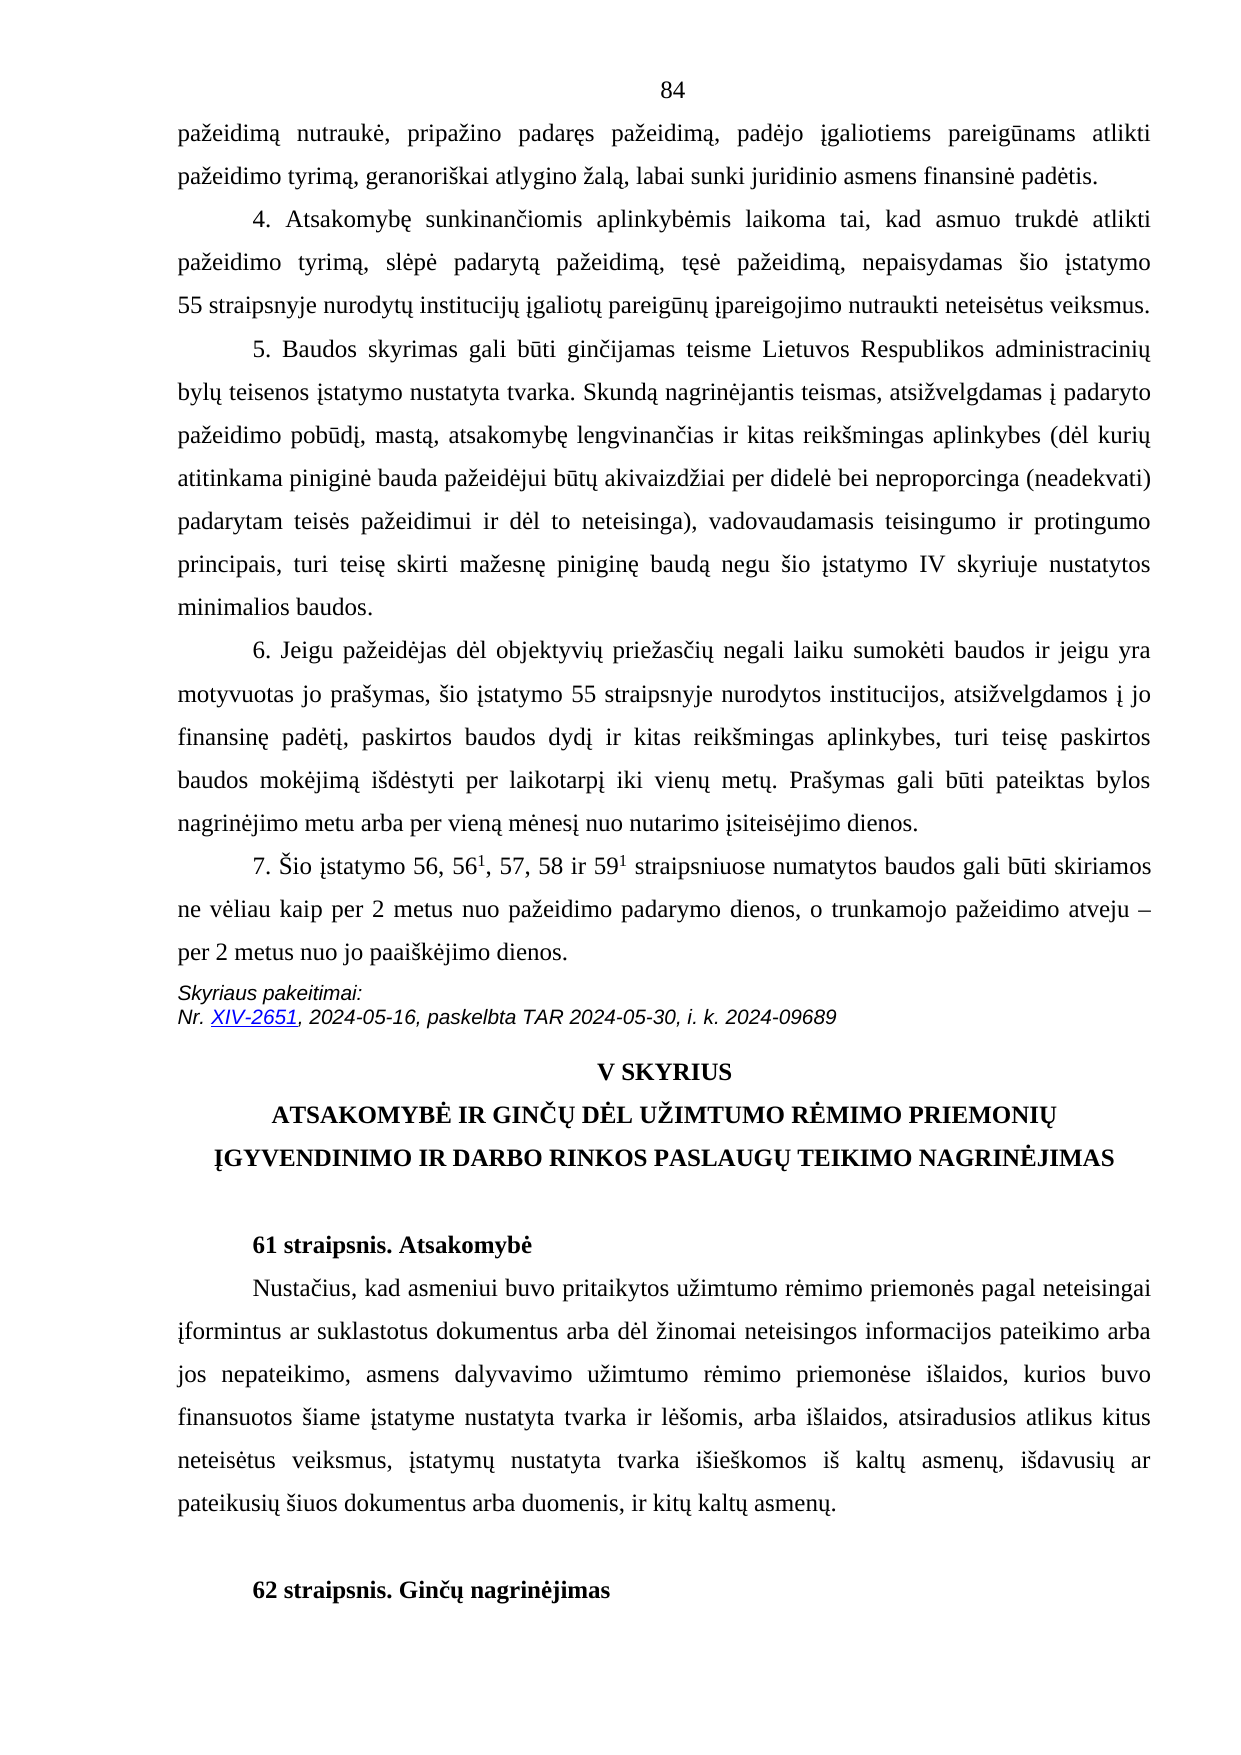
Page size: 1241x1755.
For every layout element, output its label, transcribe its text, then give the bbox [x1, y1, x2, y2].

text ATSAKOMYBĖ IR GINČŲ DĖL UŽIMTUMO RĖMIMO PRIEMONIŲ ĮGYVENDINIMO IR DARBO RINKOS PASLAUGŲ TEIKIMO NAGRINĖJIMAS [177, 1100, 1152, 1172]
text 6. Jeigu pažeidėjas dėl objektyvių priežasčių negali laiku sumokėti baudos ir jeigu yra motyvuotas jo prašymas, šio įstatymo 55 straipsnyje nurodytos institucijos, atsižvelgdamos į jo finansinę padėtį, paskirtos baudos dydį ir kitas reikšmingas aplinkybes, turi teisę paskirtos baudos mokėjimą išdėstyti per laikotarpį iki vienų metų. Prašymas gali būti pateiktas bylos nagrinėjimo metu arba per vieną mėnesį nuo nutarimo įsiteisėjimo dienos. [177, 636, 1152, 837]
text Nustačius, kad asmeniui buvo pritaikytos užimtumo rėmimo priemonės pagal neteisingai įformintus ar suklastotus dokumentus arba dėl žinomai neteisingos informacijos pateikimo arba jos nepateikimo, asmens dalyvavimo užimtumo rėmimo priemonėse išlaidos, kurios buvo finansuotos šiame įstatyme nustatyta tvarka ir lėšomis, arba išlaidos, atsiradusios atlikus kitus neteisėtus veiksmus, įstatymų nustatyta tvarka išieškomos iš kaltų asmenų, išdavusių ar pateikusių šiuos dokumentus arba duomenis, ir kitų kaltų asmenų. [177, 1273, 1152, 1517]
text Nr. XIV-2651, 2024-05-16, paskelbta TAR 2024-05-30, i. k. 2024-09689 [177, 1004, 1152, 1028]
text 4. Atsakomybę sunkinančiomis aplinkybėmis laikoma tai, kad asmuo trukdė atlikti pažeidimo tyrimą, slėpė padarytą pažeidimą, tęsė pažeidimą, nepaisydamas šio įstatymo 55 straipsnyje nurodytų institucijų įgaliotų pareigūnų įpareigojimo nutraukti neteisėtus veiksmus. [177, 204, 1152, 319]
text V SKYRIUS [177, 1057, 1152, 1086]
text 5. Baudos skyrimas gali būti ginčijamas teisme Lietuvos Respublikos administracinių bylų teisenos įstatymo nustatyta tvarka. Skundą nagrinėjantis teismas, atsižvelgdamas į padaryto pažeidimo pobūdį, mastą, atsakomybę lengvinančias ir kitas reikšmingas aplinkybes (dėl kurių atitinkama piniginė bauda pažeidėjui būtų akivaizdžiai per didelė bei neproporcinga (neadekvati) padarytam teisės pažeidimui ir dėl to neteisinga), vadovaudamasis teisingumo ir protingumo principais, turi teisę skirti mažesnę piniginę baudą negu šio įstatymo IV skyriuje nustatytos minimalios baudos. [177, 334, 1152, 621]
text 61 straipsnis. Atsakomybė [177, 1230, 1152, 1258]
text 62 straipsnis. Ginčų nagrinėjimas [177, 1575, 1152, 1603]
text pažeidimą nutraukė, pripažino padaręs pažeidimą, padėjo įgaliotiems pareigūnams atlikti pažeidimo tyrimą, geranoriškai atlygino žalą, labai sunki juridinio asmens finansinė padėtis. [177, 118, 1152, 190]
text Skyriaus pakeitimai: [177, 981, 1152, 1004]
text 7. Šio įstatymo 56, 561, 57, 58 ir 591 straipsniuose numatytos baudos gali būti skiriamos ne vėliau kaip per 2 metus nuo pažeidimo padarymo dienos, o trunkamojo pažeidimo atveju – per 2 metus nuo jo paaiškėjimo dienos. [177, 851, 1152, 966]
